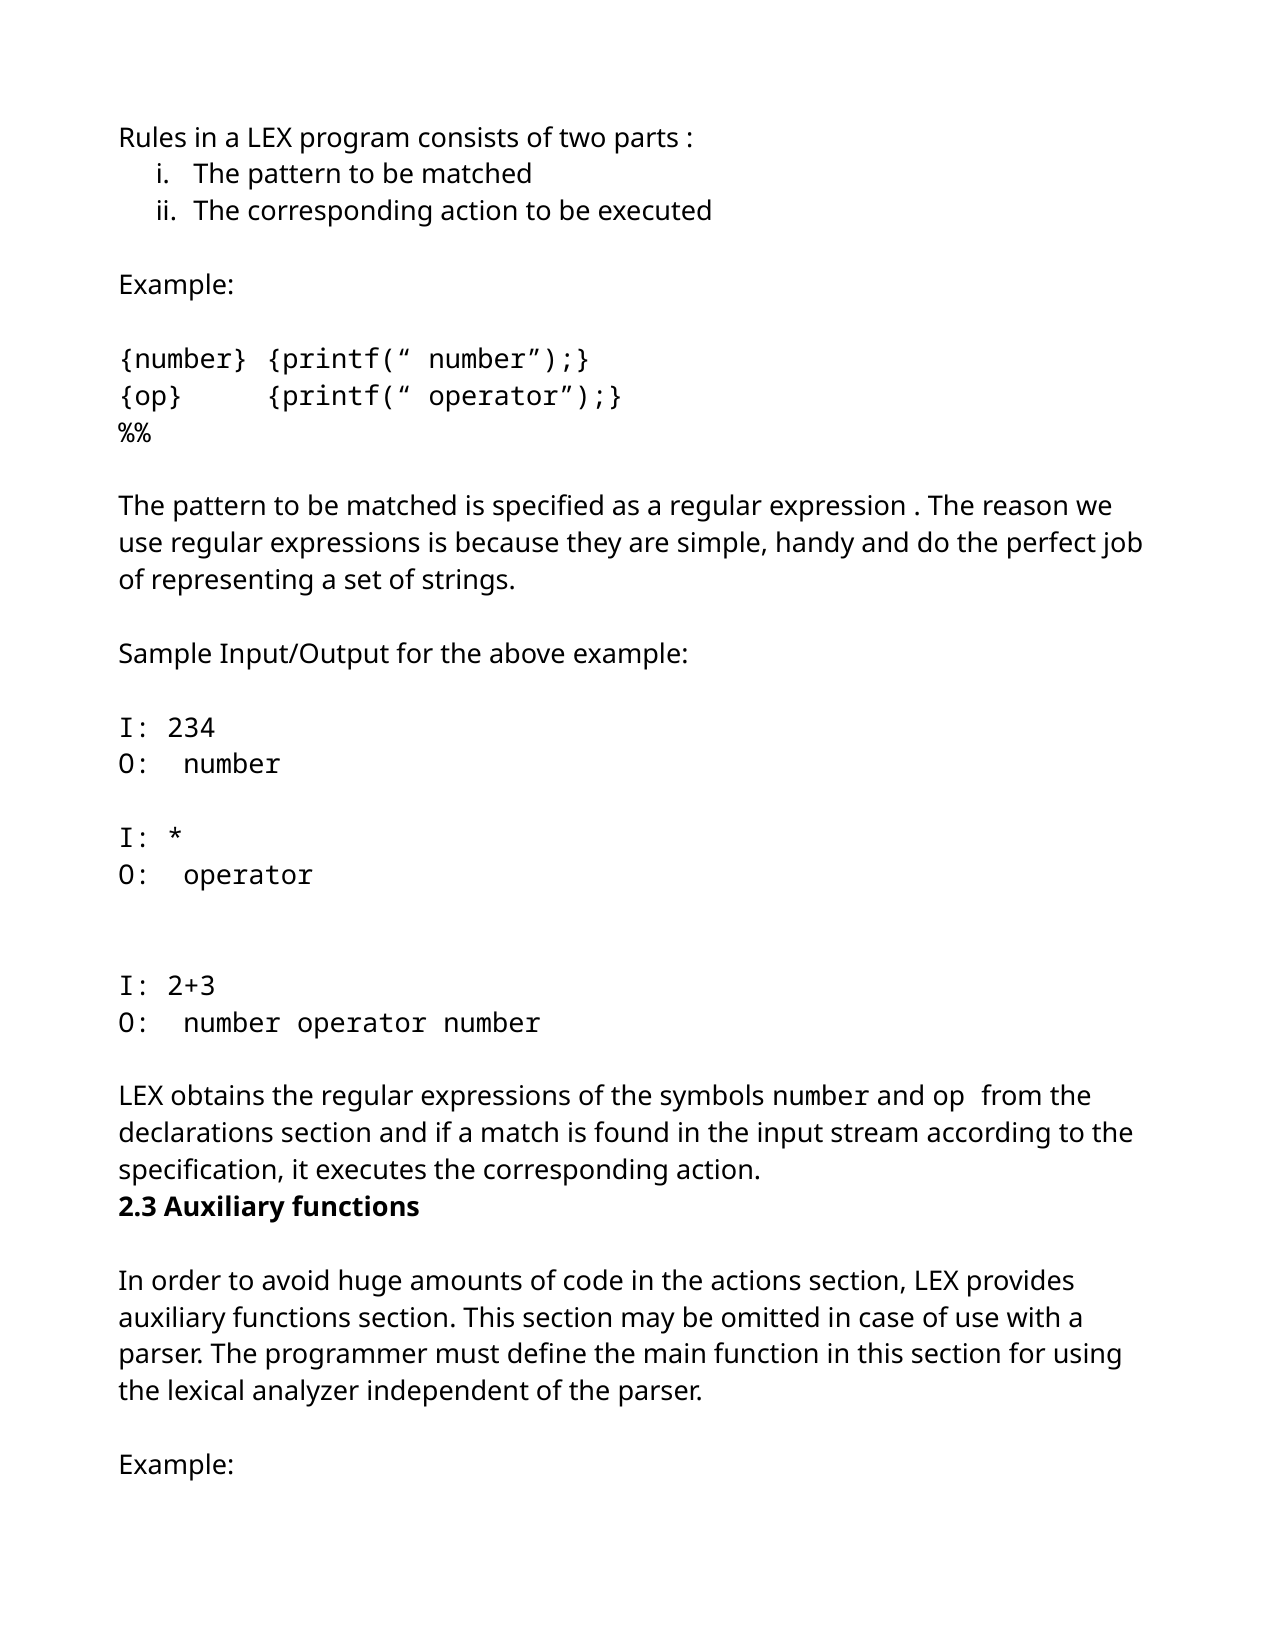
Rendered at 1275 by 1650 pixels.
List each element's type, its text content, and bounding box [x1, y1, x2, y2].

text LEX obtains the regular expressions of the symbols number and op from the declarations section and if a match is found in the input stream according to the specification, it executes the corresponding action. [118, 1077, 1157, 1187]
text {number} {printf(“ number”);} [118, 339, 1157, 376]
text 2.3 Auxiliary functions [118, 1187, 1157, 1224]
text I: 2+3 [118, 966, 1157, 1003]
list The pattern to be matched [156, 155, 1157, 192]
text O: number [118, 745, 1157, 782]
list The corresponding action to be executed [156, 192, 1157, 229]
text O: number operator number [118, 1003, 1157, 1040]
text %% [118, 413, 1157, 450]
text Sample Input/Output for the above example: [118, 634, 1157, 671]
text The pattern to be matched is specified as a regular expression . The reason we use regular expressions is because they are simple, handy and do the perfect job of representing a set of strings. [118, 487, 1157, 597]
text Example: [118, 1446, 1157, 1482]
text Rules in a LEX program consists of two parts : [118, 118, 1157, 155]
text Example: [118, 266, 1157, 302]
text O: operator [118, 856, 1157, 892]
text In order to avoid huge amounts of code in the actions section, LEX provides auxiliary functions section. This section may be omitted in case of use with a parser. The programmer must define the main function in this section for using the lexical analyzer independent of the parser. [118, 1261, 1157, 1446]
text {op} {printf(“ operator”);} [118, 376, 1157, 413]
text I: * [118, 819, 1157, 856]
text I: 234 [118, 708, 1157, 745]
